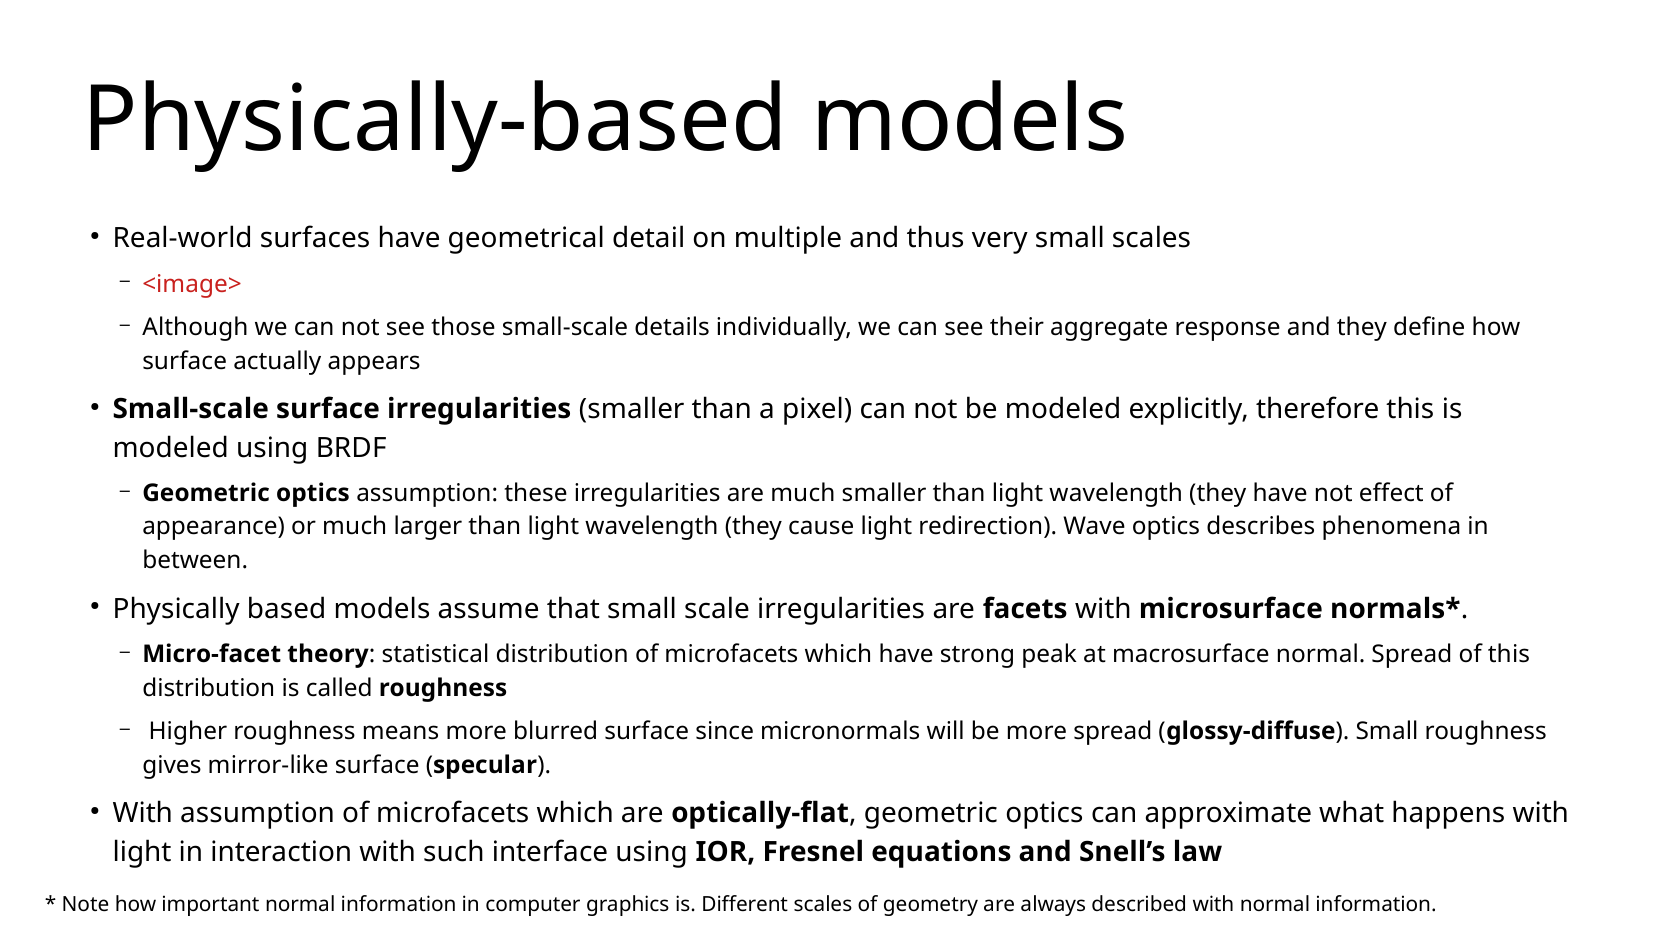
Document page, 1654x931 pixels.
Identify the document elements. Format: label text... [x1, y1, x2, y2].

list Real-world surfaces have geometrical detail on multiple and thus very small scales <image> Although we can not see those small-scale details individually, we can see their aggregate response and they define how surface actually appears Small-scale surface irregularities (smaller than a pixel) can not be modeled explicitly, therefore this is modeled using BRDF Geometric optics assumption: these irregularities are much smaller than light wavelength (they have not effect of appearance) or much larger than light wavelength (they cause light redirection). Wave optics describes phenomena in between. Physically based models assume that small scale irregularities are facets with microsurface normals*. Micro-facet theory: statistical distribution of microfacets which have strong peak at macrosurface normal. Spread of this distribution is called roughness Higher roughness means more blurred surface since micronormals will be more spread (glossy-diffuse). Small roughness gives mirror-like surface (specular). With assumption of microfacets which are optically-flat, geometric optics can approximate what happens with light in interaction with such interface using IOR, Fresnel equations and Snell’s law [82, 217, 1571, 871]
text_box * Note how important normal information in computer graphics is. Different scales of geometry are always described with normal information. [30, 881, 1621, 931]
title Physically-based models [82, 37, 1571, 193]
